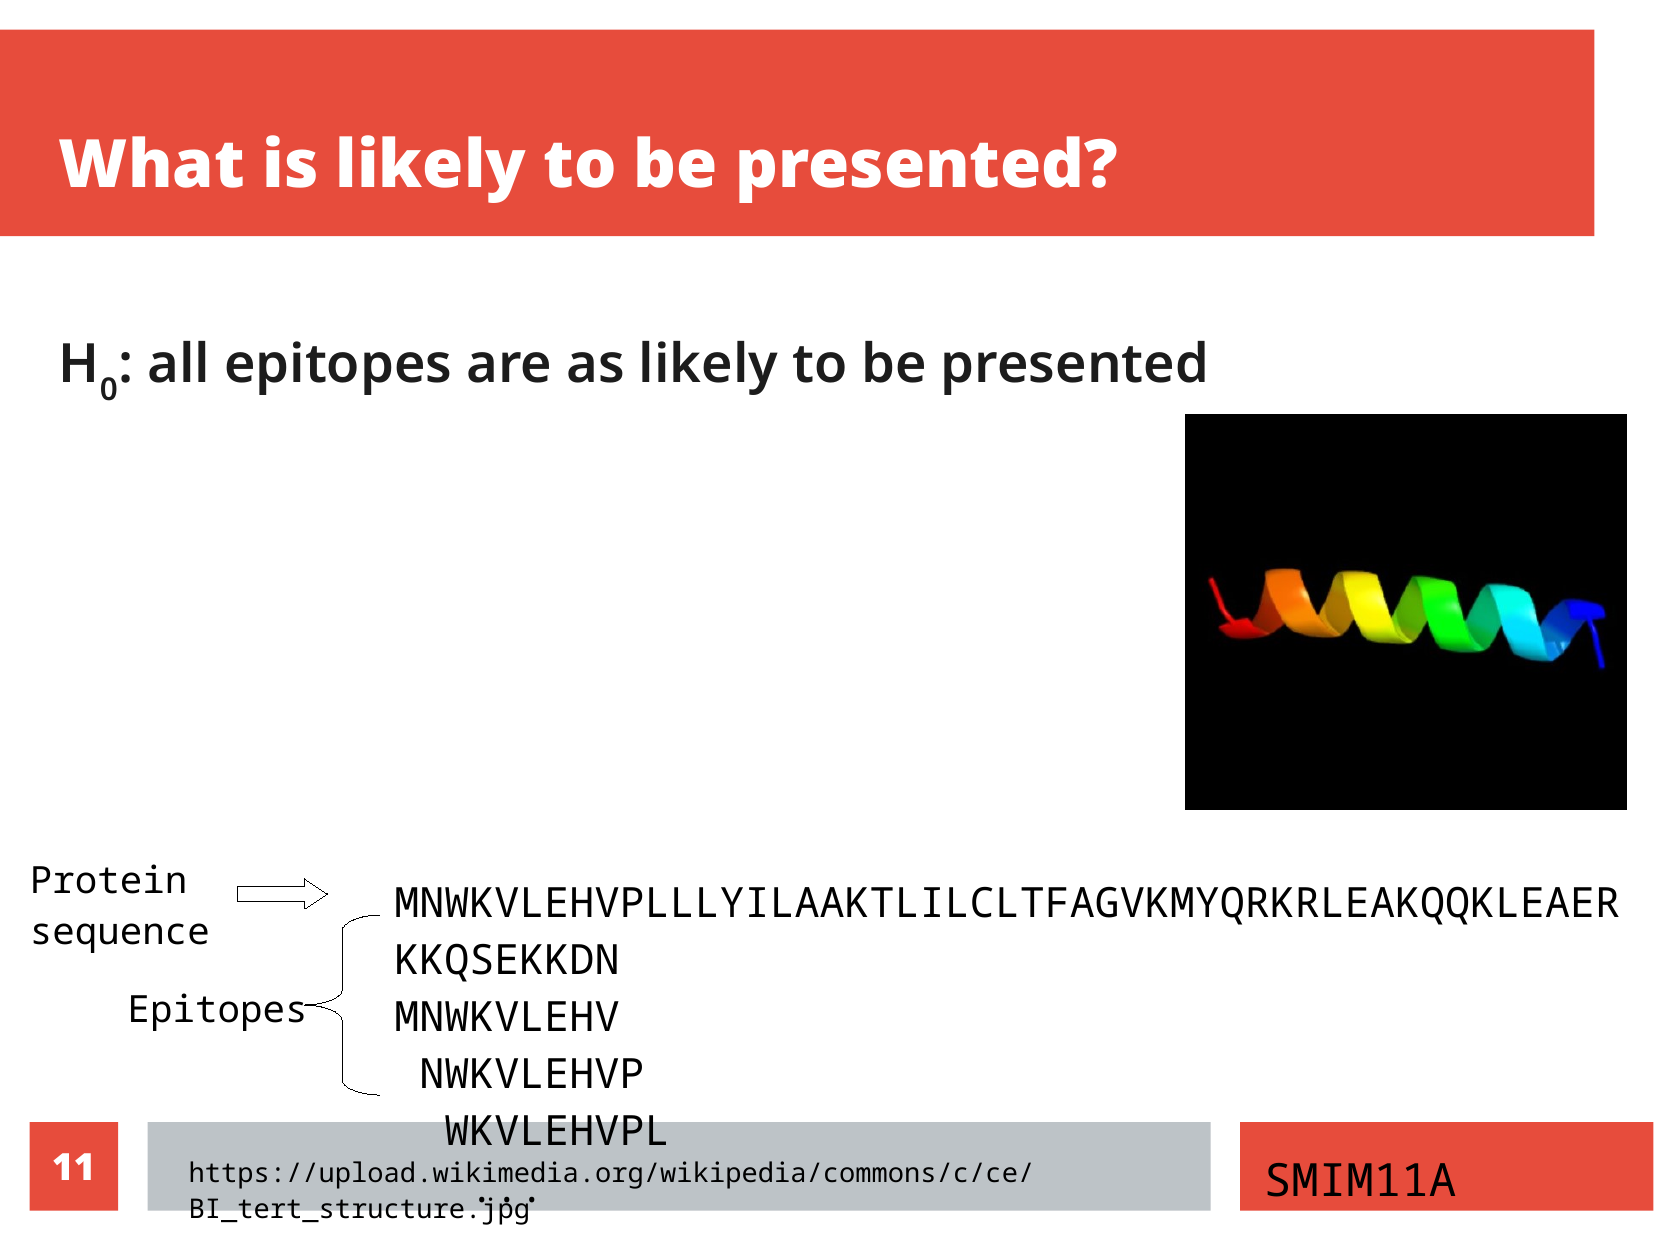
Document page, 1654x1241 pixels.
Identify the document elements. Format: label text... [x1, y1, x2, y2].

picture [1185, 414, 1627, 811]
text_box [237, 878, 328, 909]
list H0: all epitopes are as likely to be presented [59, 324, 1565, 466]
text_box SMIM11A [1249, 1140, 1636, 1201]
text_box MNWKVLEHVPLLLYILAAKTLILCLTFAGVKMYQRKRLEAKQQKLEAERKKQSEKKDN MNWKVLEHV NWKVLEHVP WKVLEHVPL ... [379, 865, 1641, 1110]
text_box Protein sequence [15, 846, 226, 944]
text_box https://upload.wikimedia.org/wikipedia/commons/c/ce/BI_tert_structure.jpg [173, 1146, 1220, 1192]
title What is likely to be presented? [59, 59, 1595, 207]
text_box Epitopes [112, 975, 293, 1029]
